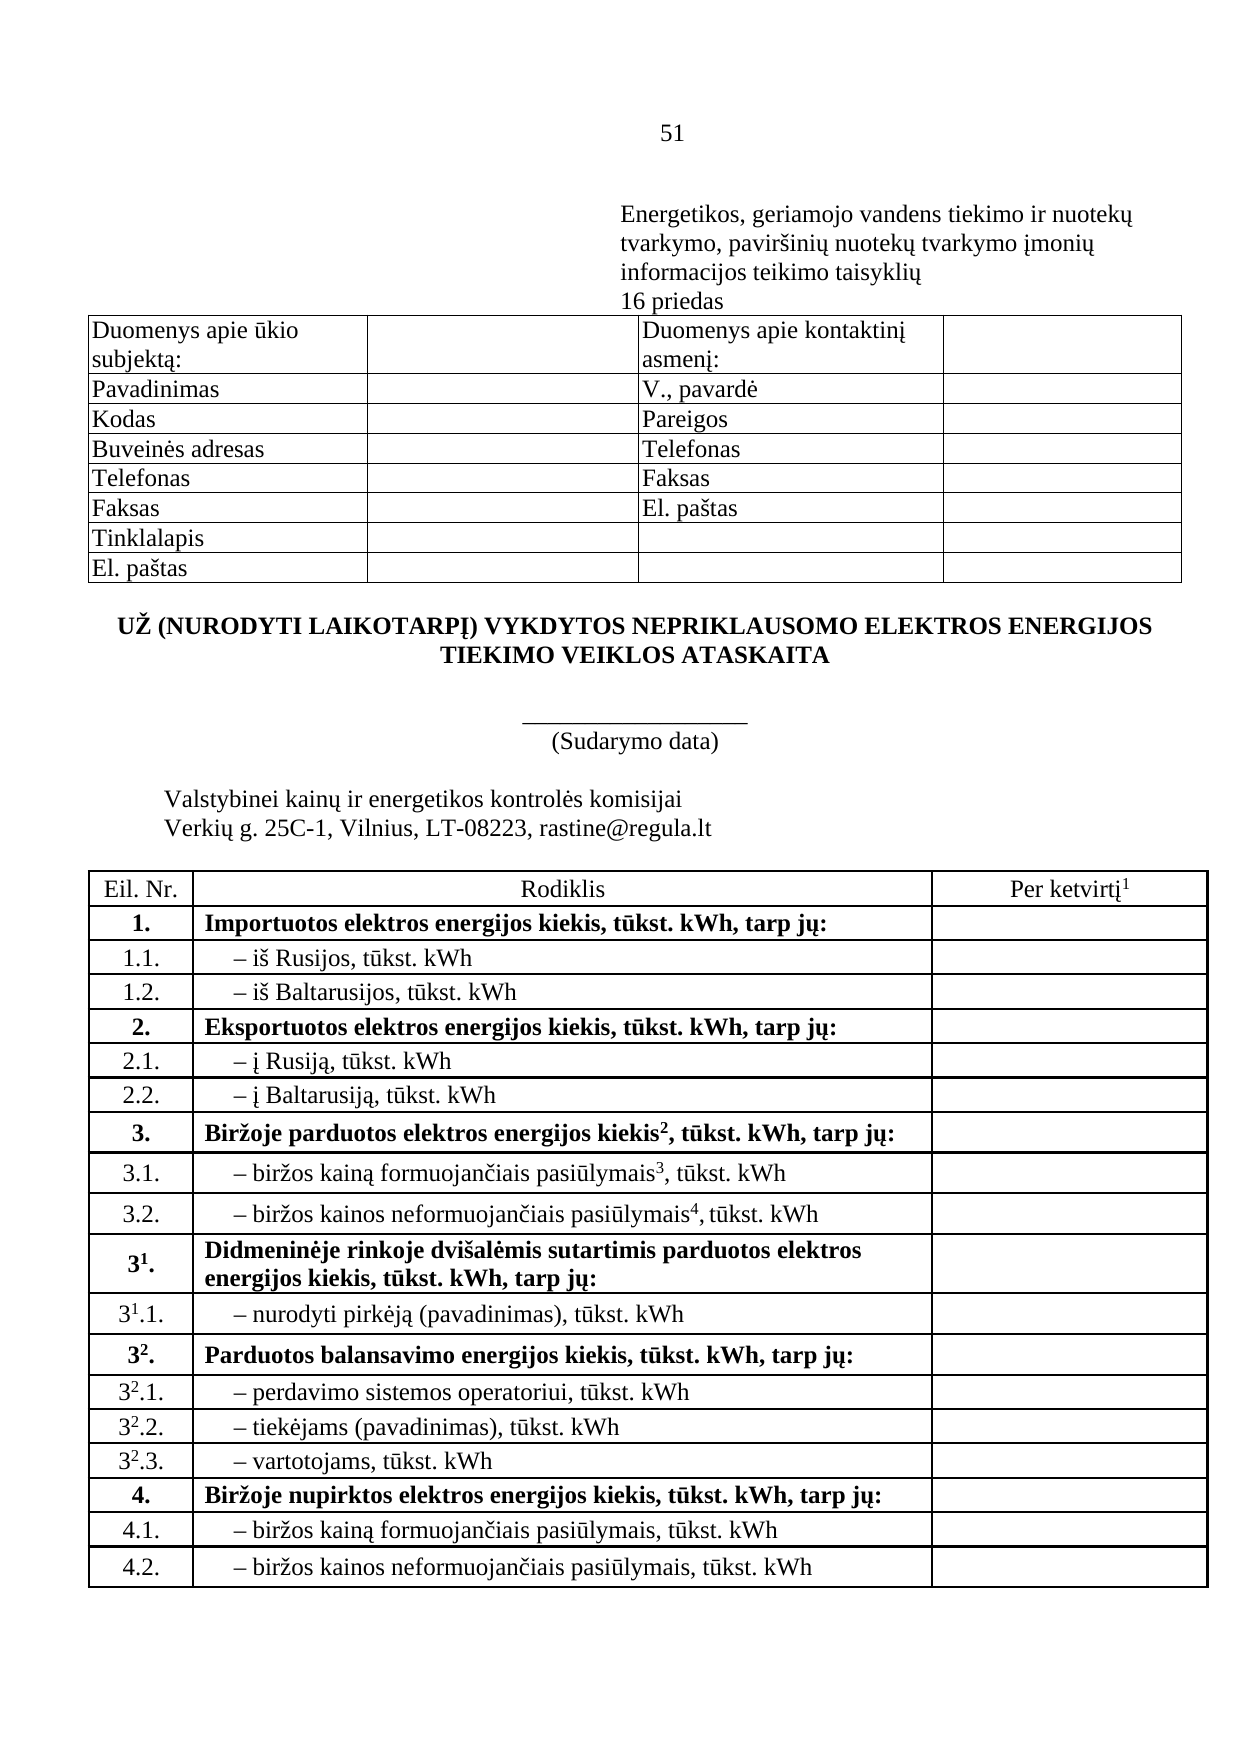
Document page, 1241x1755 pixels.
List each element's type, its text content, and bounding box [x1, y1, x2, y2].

table_cell [933, 1235, 1206, 1292]
table_cell [944, 404, 1181, 433]
table_cell [944, 523, 1181, 552]
table_cell [933, 1548, 1206, 1586]
text Valstybinei kainų ir energetikos kontrolės komisijai [89, 784, 1181, 813]
table_cell [639, 553, 943, 582]
table_cell Pavadinimas [89, 374, 367, 403]
table_cell [944, 374, 1181, 403]
table_cell [933, 975, 1206, 1008]
table_cell 4. [90, 1479, 192, 1511]
table_cell Parduotos balansavimo energijos kiekis, tūkst. kWh, tarp jų: [194, 1335, 931, 1373]
table_cell 3.1. [90, 1154, 192, 1192]
table_cell Kodas [89, 404, 367, 433]
table_cell [368, 523, 638, 552]
table_cell Faksas [639, 464, 943, 492]
table_cell 1.2. [90, 975, 192, 1008]
table_cell 3. [90, 1113, 192, 1151]
table_header Rodiklis [194, 872, 931, 904]
table_cell [639, 523, 943, 552]
table_cell [933, 1044, 1206, 1076]
table_cell [368, 553, 638, 582]
table_cell – nurodyti pirkėją (pavadinimas), tūkst. kWh [194, 1294, 931, 1333]
table_cell 2.1. [90, 1044, 192, 1076]
table_cell – biržos kainą formuojančiais pasiūlymais, tūkst. kWh [194, 1513, 931, 1545]
table_cell [933, 1335, 1206, 1373]
table_cell – perdavimo sistemos operatoriui, tūkst. kWh [194, 1376, 931, 1408]
text UŽ (NURODYTI LAIKOTARPĮ) VYKDYTOS NEPRIKLAUSOMO ELEKTROS ENERGIJOS TIEKIMO VEIKLOS ATASKAITA [89, 611, 1181, 669]
table_cell 32.3. [90, 1444, 192, 1477]
table_cell [933, 1513, 1206, 1545]
table_header Duomenys apie kontaktinį asmenį: [639, 316, 943, 373]
table_cell El. paštas [89, 553, 367, 582]
table_cell – iš Baltarusijos, tūkst. kWh [194, 975, 931, 1008]
table_cell V., pavardė [639, 374, 943, 403]
table_cell 4.2. [90, 1548, 192, 1586]
text (Sudarymo data) [89, 726, 1181, 755]
table_cell Buveinės adresas [89, 434, 367, 462]
table_cell [944, 553, 1181, 582]
table_cell 1. [90, 907, 192, 939]
table_cell [933, 1410, 1206, 1442]
table_header Per ketvirtį1 [933, 872, 1206, 904]
table_cell [933, 907, 1206, 939]
table_cell [933, 1113, 1206, 1151]
text Energetikos, geriamojo vandens tiekimo ir nuotekų tvarkymo, paviršinių nuotekų tvarkymo įmonių informacijos teikimo taisyklių [620, 199, 1181, 286]
table_cell 32. [90, 1335, 192, 1373]
table_cell Faksas [89, 493, 367, 522]
table_cell [368, 374, 638, 403]
table_header [944, 316, 1181, 373]
table_cell 31.1. [90, 1294, 192, 1333]
table_cell – iš Rusijos, tūkst. kWh [194, 941, 931, 973]
table_cell [944, 464, 1181, 492]
table_cell [368, 493, 638, 522]
table_cell [933, 1444, 1206, 1477]
table_cell [933, 1079, 1206, 1111]
table_cell Telefonas [639, 434, 943, 462]
text 16 priedas [620, 286, 1181, 314]
text __________________ [89, 698, 1181, 726]
table_cell [944, 493, 1181, 522]
table_cell Tinklalapis [89, 523, 367, 552]
table_cell Eksportuotos elektros energijos kiekis, tūkst. kWh, tarp jų: [194, 1010, 931, 1042]
table_cell Biržoje parduotos elektros energijos kiekis2, tūkst. kWh, tarp jų: [194, 1113, 931, 1151]
table_cell – biržos kainos neformuojančiais pasiūlymais, tūkst. kWh [194, 1548, 931, 1586]
table_cell [933, 1194, 1206, 1233]
table_cell Didmeninėje rinkoje dvišalėmis sutartimis parduotos elektros energijos kiekis, tūkst. kWh, tarp jų: [194, 1235, 931, 1292]
table_cell [368, 464, 638, 492]
table_cell Biržoje nupirktos elektros energijos kiekis, tūkst. kWh, tarp jų: [194, 1479, 931, 1511]
table_cell [368, 434, 638, 462]
table_cell [933, 1154, 1206, 1192]
table_cell 2. [90, 1010, 192, 1042]
table_cell 2.2. [90, 1079, 192, 1111]
table_cell 1.1. [90, 941, 192, 973]
table_cell [944, 434, 1181, 462]
table_cell Pareigos [639, 404, 943, 433]
table_cell 31. [90, 1235, 192, 1292]
table_cell Importuotos elektros energijos kiekis, tūkst. kWh, tarp jų: [194, 907, 931, 939]
table_cell 4.1. [90, 1513, 192, 1545]
table_cell – vartotojams, tūkst. kWh [194, 1444, 931, 1477]
table_header Duomenys apie ūkio subjektą: [89, 316, 367, 373]
table_cell [933, 1479, 1206, 1511]
text Verkių g. 25C-1, Vilnius, LT-08223, rastine@regula.lt [89, 813, 1181, 841]
table_cell – į Baltarusiją, tūkst. kWh [194, 1079, 931, 1111]
table_cell – tiekėjams (pavadinimas), tūkst. kWh [194, 1410, 931, 1442]
table_cell 32.1. [90, 1376, 192, 1408]
table_cell [933, 941, 1206, 973]
table_cell – į Rusiją, tūkst. kWh [194, 1044, 931, 1076]
table_cell Telefonas [89, 464, 367, 492]
table_cell 32.2. [90, 1410, 192, 1442]
table_header Eil. Nr. [90, 872, 192, 904]
table_cell [368, 404, 638, 433]
table_cell [933, 1376, 1206, 1408]
table_cell [933, 1294, 1206, 1333]
table_cell El. paštas [639, 493, 943, 522]
table_cell – biržos kainą formuojančiais pasiūlymais3, tūkst. kWh [194, 1154, 931, 1192]
table_cell [933, 1010, 1206, 1042]
table_cell 3.2. [90, 1194, 192, 1233]
table_cell – biržos kainos neformuojančiais pasiūlymais4, tūkst. kWh [194, 1194, 931, 1233]
table_header [368, 316, 638, 373]
